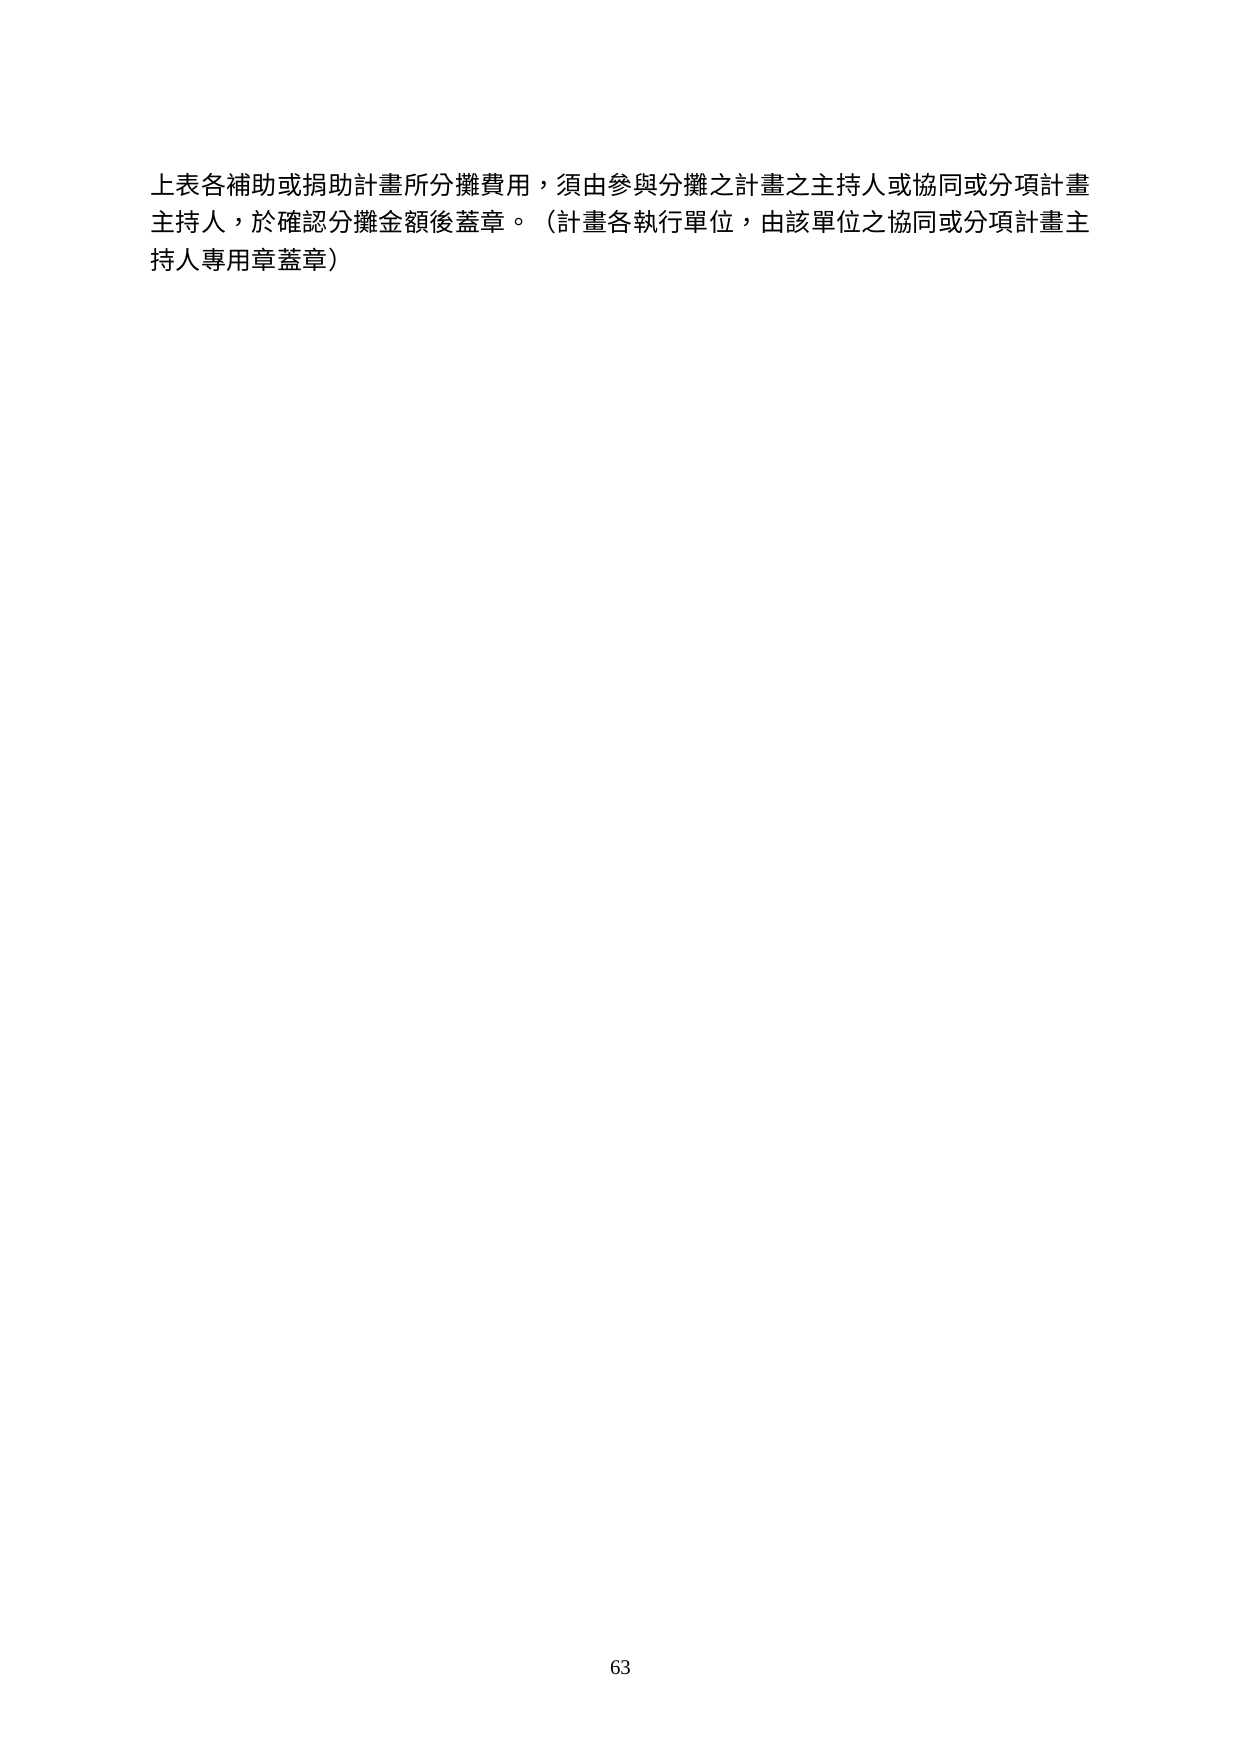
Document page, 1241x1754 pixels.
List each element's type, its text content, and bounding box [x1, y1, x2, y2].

list 上表各補助或捐助計畫所分攤費用，須由參與分攤之計畫之主持人或協同或分項計畫主持人，於確認分攤金額後蓋章。（計畫各執行單位，由該單位之協同或分項計畫主持人專用章蓋章） [150, 164, 1090, 277]
